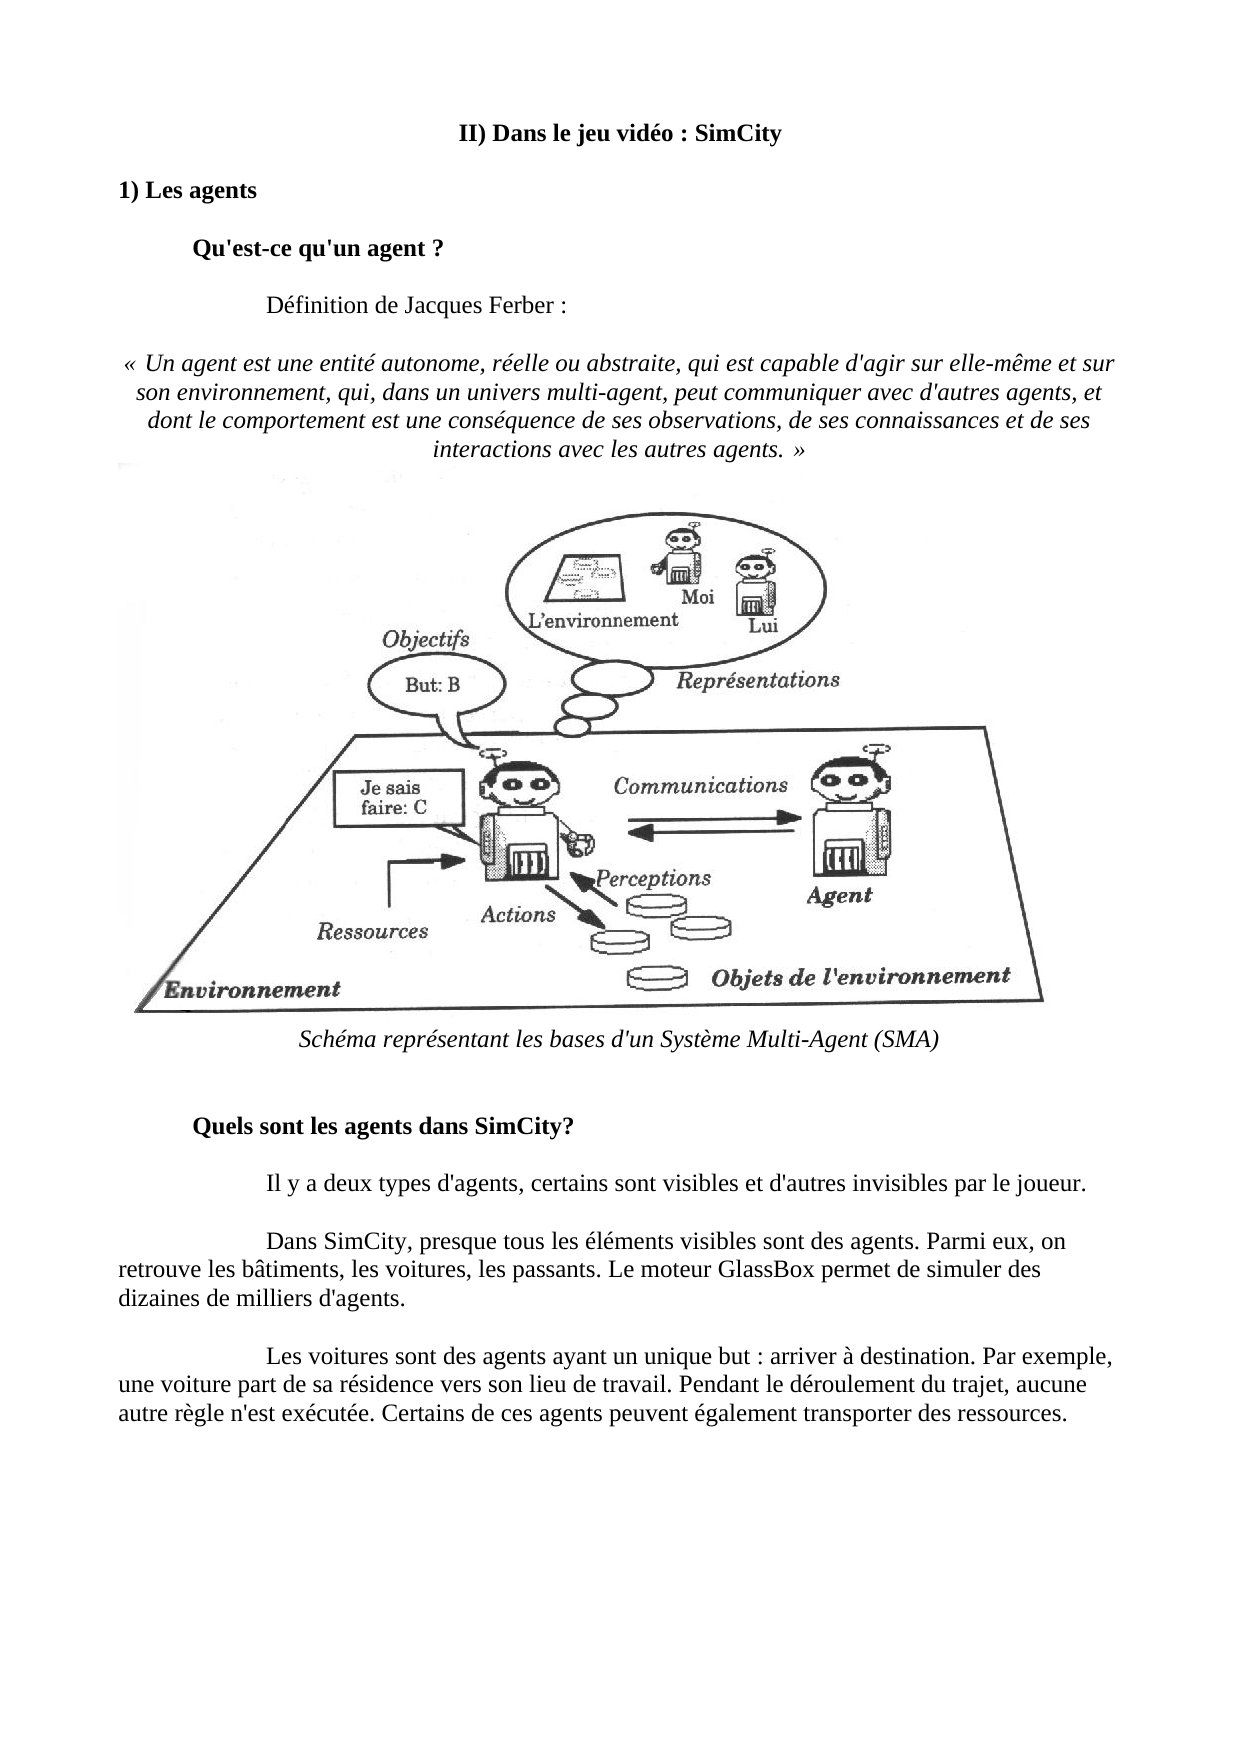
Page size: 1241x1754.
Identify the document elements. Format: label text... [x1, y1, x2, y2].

text 1) Les agents [118, 176, 1122, 204]
text Dans SimCity, presque tous les éléments visibles sont des agents. Parmi eux, on retrouve les bâtiments, les voitures, les passants. Le moteur GlassBox permet de simuler des dizaines de milliers d'agents. [118, 1226, 1122, 1312]
text « Un agent est une entité autonome, réelle ou abstraite, qui est capable d'agir sur elle-même et sur son environnement, qui, dans un univers multi-agent, peut communiquer avec d'autres agents, et dont le comportement est une conséquence de ses observations, de ses connaissances et de ses interactions avec les autres agents. » [118, 348, 1122, 463]
text Quels sont les agents dans SimCity? [118, 1111, 1122, 1139]
text II) Dans le jeu vidéo : SimCity [118, 118, 1122, 147]
picture [118, 463, 1123, 1025]
text Définition de Jacques Ferber : [118, 291, 1122, 319]
text Il y a deux types d'agents, certains sont visibles et d'autres invisibles par le joueur. [118, 1168, 1122, 1197]
text Schéma représentant les bases d'un Système Multi-Agent (SMA) [118, 1025, 1122, 1053]
text Les voitures sont des agents ayant un unique but : arriver à destination. Par exemple, une voiture part de sa résidence vers son lieu de travail. Pendant le déroulement du trajet, aucune autre règle n'est exécutée. Certains de ces agents peuvent également transporter des ressources. [118, 1341, 1122, 1427]
text Qu'est-ce qu'un agent ? [118, 233, 1122, 262]
